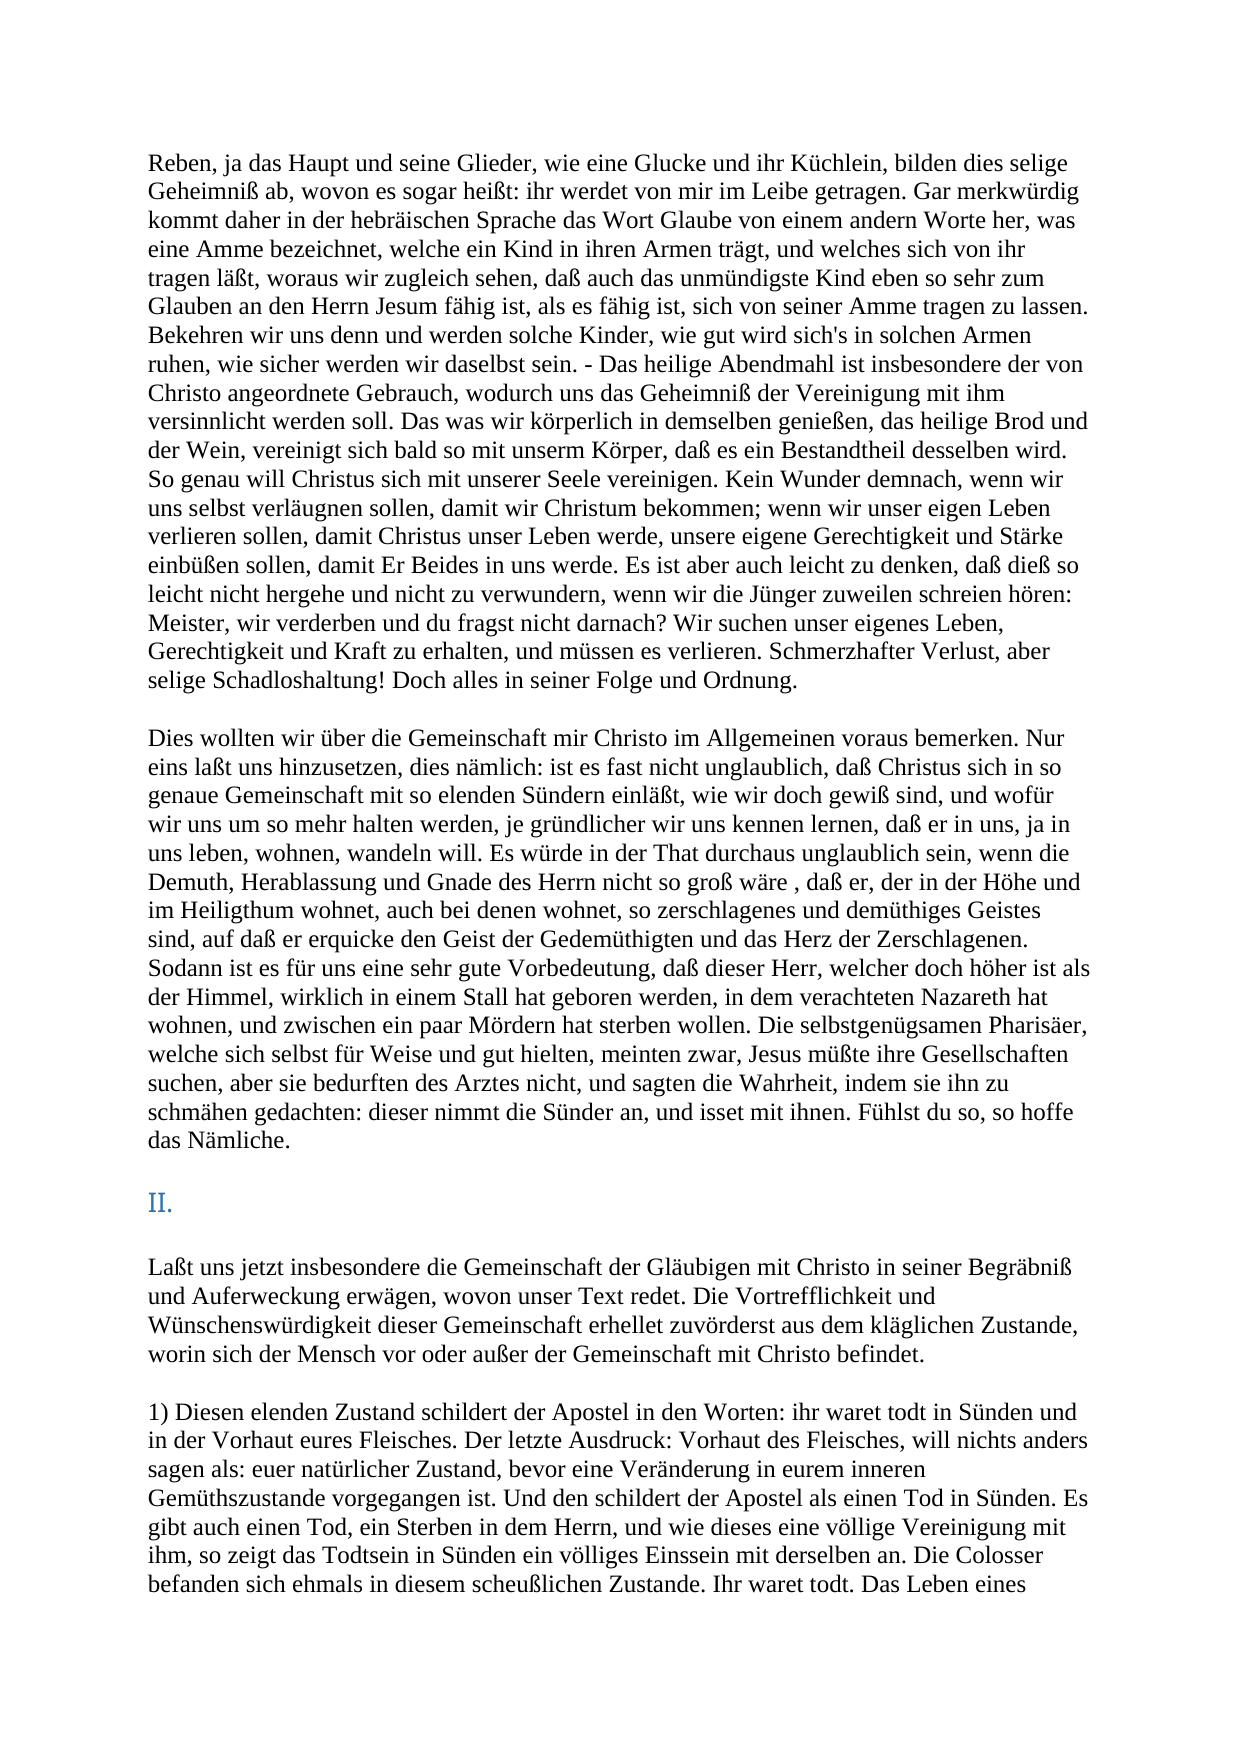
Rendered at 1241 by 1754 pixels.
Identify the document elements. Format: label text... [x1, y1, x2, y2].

subtitle II. [148, 1183, 1093, 1220]
text Reben, ja das Haupt und seine Glieder, wie eine Glucke und ihr Küchlein, bilden dies selige Geheimniß ab, wovon es sogar heißt: ihr werdet von mir im Leibe getragen. Gar merkwürdig kommt daher in der hebräischen Sprache das Wort Glaube von einem andern Worte her, was eine Amme bezeichnet, welche ein Kind in ihren Armen trägt, und welches sich von ihr tragen läßt, woraus wir zugleich sehen, daß auch das unmündigste Kind eben so sehr zum Glauben an den Herrn Jesum fähig ist, als es fähig ist, sich von seiner Amme tragen zu lassen. Bekehren wir uns denn und werden solche Kinder, wie gut wird sich's in solchen Armen ruhen, wie sicher werden wir daselbst sein. - Das heilige Abendmahl ist insbesondere der von Christo angeordnete Gebrauch, wodurch uns das Geheimniß der Vereinigung mit ihm versinnlicht werden soll. Das was wir körperlich in demselben genießen, das heilige Brod und der Wein, vereinigt sich bald so mit unserm Körper, daß es ein Bestandtheil desselben wird. So genau will Christus sich mit unserer Seele vereinigen. Kein Wunder demnach, wenn wir uns selbst verläugnen sollen, damit wir Christum bekommen; wenn wir unser eigen Leben verlieren sollen, damit Christus unser Leben werde, unsere eigene Gerechtigkeit und Stärke einbüßen sollen, damit Er Beides in uns werde. Es ist aber auch leicht zu denken, daß dieß so leicht nicht hergehe und nicht zu verwundern, wenn wir die Jünger zuweilen schreien hören: Meister, wir verderben und du fragst nicht darnach? Wir suchen unser eigenes Leben, Gerechtigkeit und Kraft zu erhalten, und müssen es verlieren. Schmerzhafter Verlust, aber selige Schadloshaltung! Doch alles in seiner Folge und Ordnung. [148, 148, 1093, 694]
text Dies wollten wir über die Gemeinschaft mir Christo im Allgemeinen voraus bemerken. Nur eins laßt uns hinzusetzen, dies nämlich: ist es fast nicht unglaublich, daß Christus sich in so genaue Gemeinschaft mit so elenden Sündern einläßt, wie wir doch gewiß sind, und wofür wir uns um so mehr halten werden, je gründlicher wir uns kennen lernen, daß er in uns, ja in uns leben, wohnen, wandeln will. Es würde in der That durchaus unglaublich sein, wenn die Demuth, Herablassung und Gnade des Herrn nicht so groß wäre , daß er, der in der Höhe und im Heiligthum wohnet, auch bei denen wohnet, so zerschlagenes und demüthiges Geistes sind, auf daß er erquicke den Geist der Gedemüthigten und das Herz der Zerschlagenen. Sodann ist es für uns eine sehr gute Vorbedeutung, daß dieser Herr, welcher doch höher ist als der Himmel, wirklich in einem Stall hat geboren werden, in dem verachteten Nazareth hat wohnen, und zwischen ein paar Mördern hat sterben wollen. Die selbstgenügsamen Pharisäer, welche sich selbst für Weise und gut hielten, meinten zwar, Jesus müßte ihre Gesellschaften suchen, aber sie bedurften des Arztes nicht, und sagten die Wahrheit, indem sie ihn zu schmähen gedachten: dieser nimmt die Sünder an, und isset mit ihnen. Fühlst du so, so hoffe das Nämliche. [148, 723, 1093, 1154]
text 1) Diesen elenden Zustand schildert der Apostel in den Worten: ihr waret todt in Sünden und in der Vorhaut eures Fleisches. Der letzte Ausdruck: Vorhaut des Fleisches, will nichts anders sagen als: euer natürlicher Zustand, bevor eine Veränderung in eurem inneren Gemüthszustande vorgegangen ist. Und den schildert der Apostel als einen Tod in Sünden. Es gibt auch einen Tod, ein Sterben in dem Herrn, und wie dieses eine völlige Vereinigung mit ihm, so zeigt das Todtsein in Sünden ein völliges Einssein mit derselben an. Die Colosser befanden sich ehmals in diesem scheußlichen Zustande. Ihr waret todt. Das Leben eines [148, 1397, 1093, 1598]
text Laßt uns jetzt insbesondere die Gemeinschaft der Gläubigen mit Christo in seiner Begräbniß und Auferweckung erwägen, wovon unser Text redet. Die Vortrefflichkeit und Wünschenswürdigkeit dieser Gemeinschaft erhellet zuvörderst aus dem kläglichen Zustande, worin sich der Mensch vor oder außer der Gemeinschaft mit Christo befindet. [148, 1252, 1093, 1367]
